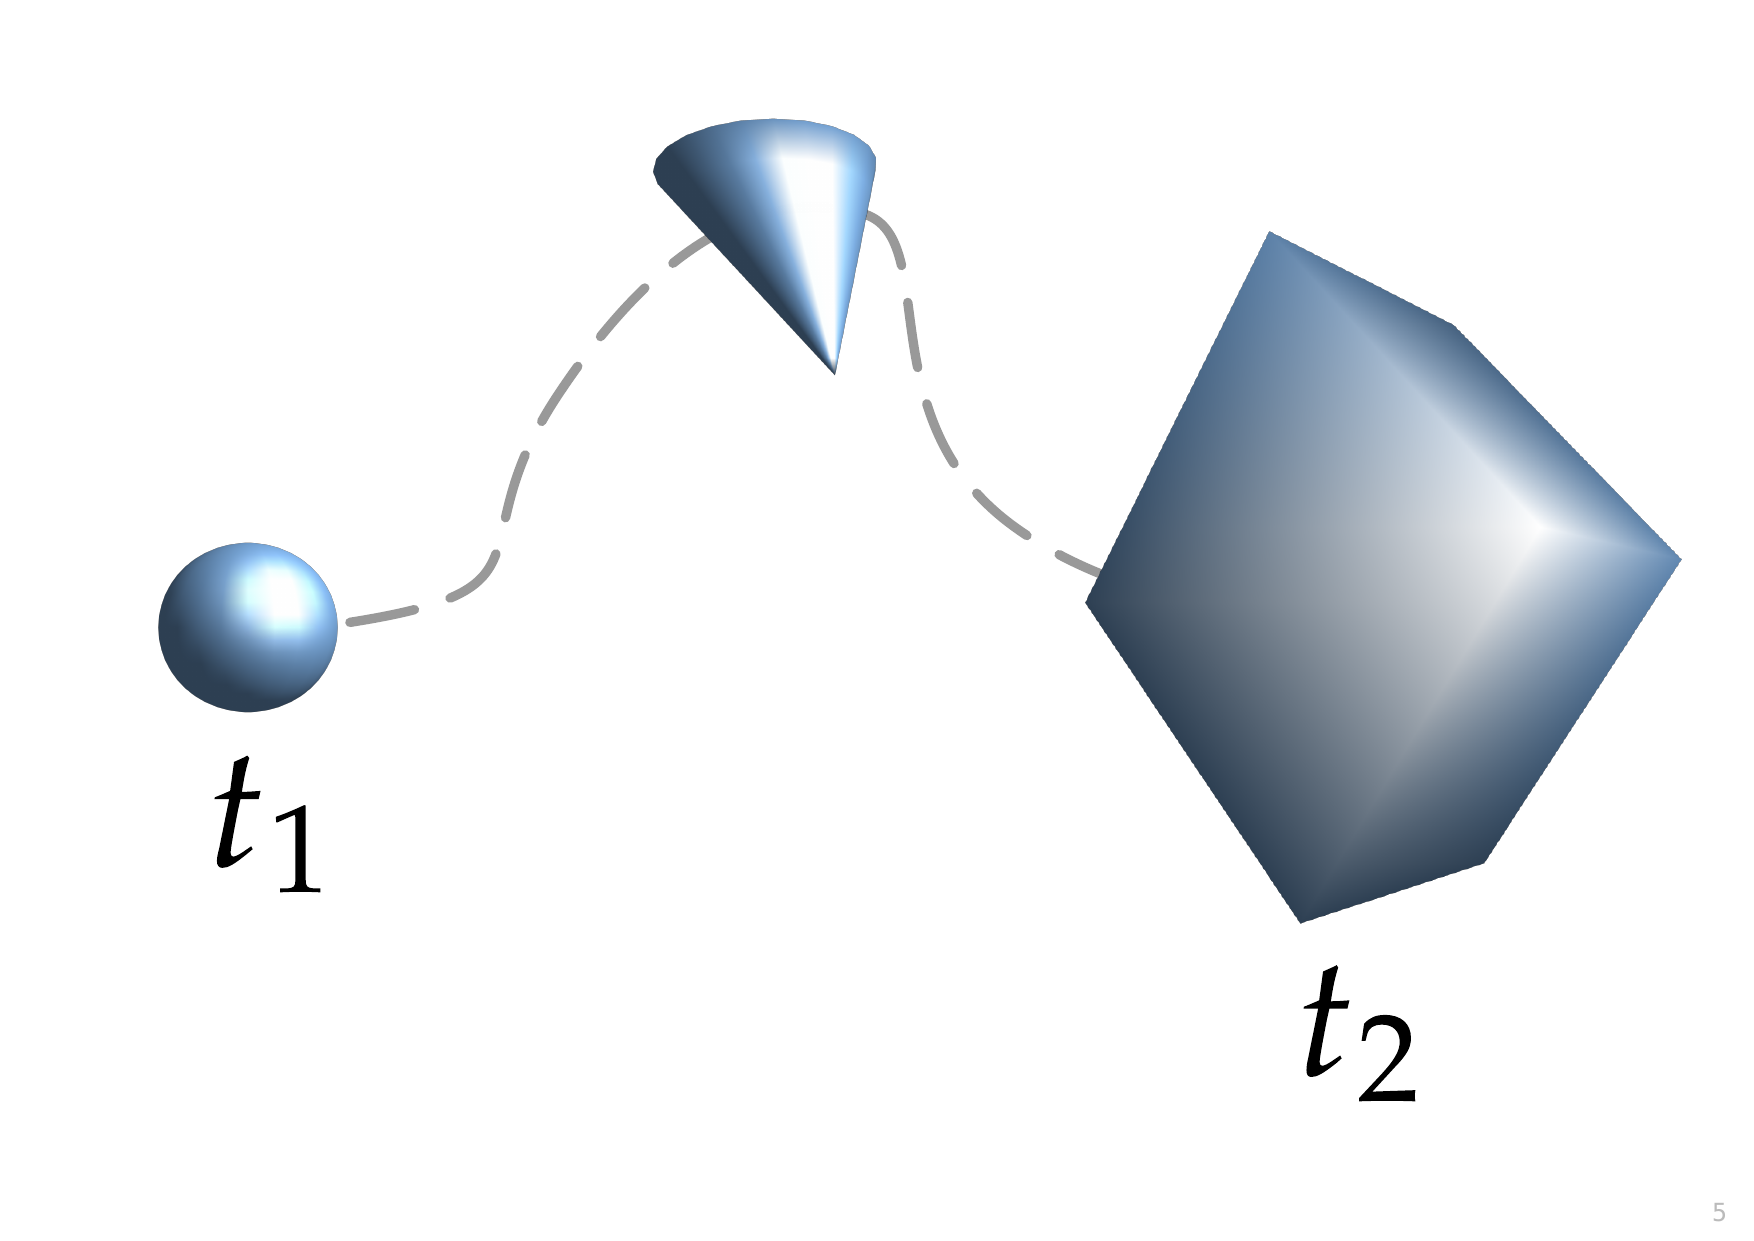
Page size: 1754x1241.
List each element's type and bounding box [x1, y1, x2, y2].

text_box [1359, 1014, 1416, 1102]
text_box [1303, 965, 1350, 1077]
text_box [214, 755, 261, 868]
text_box [275, 805, 321, 893]
